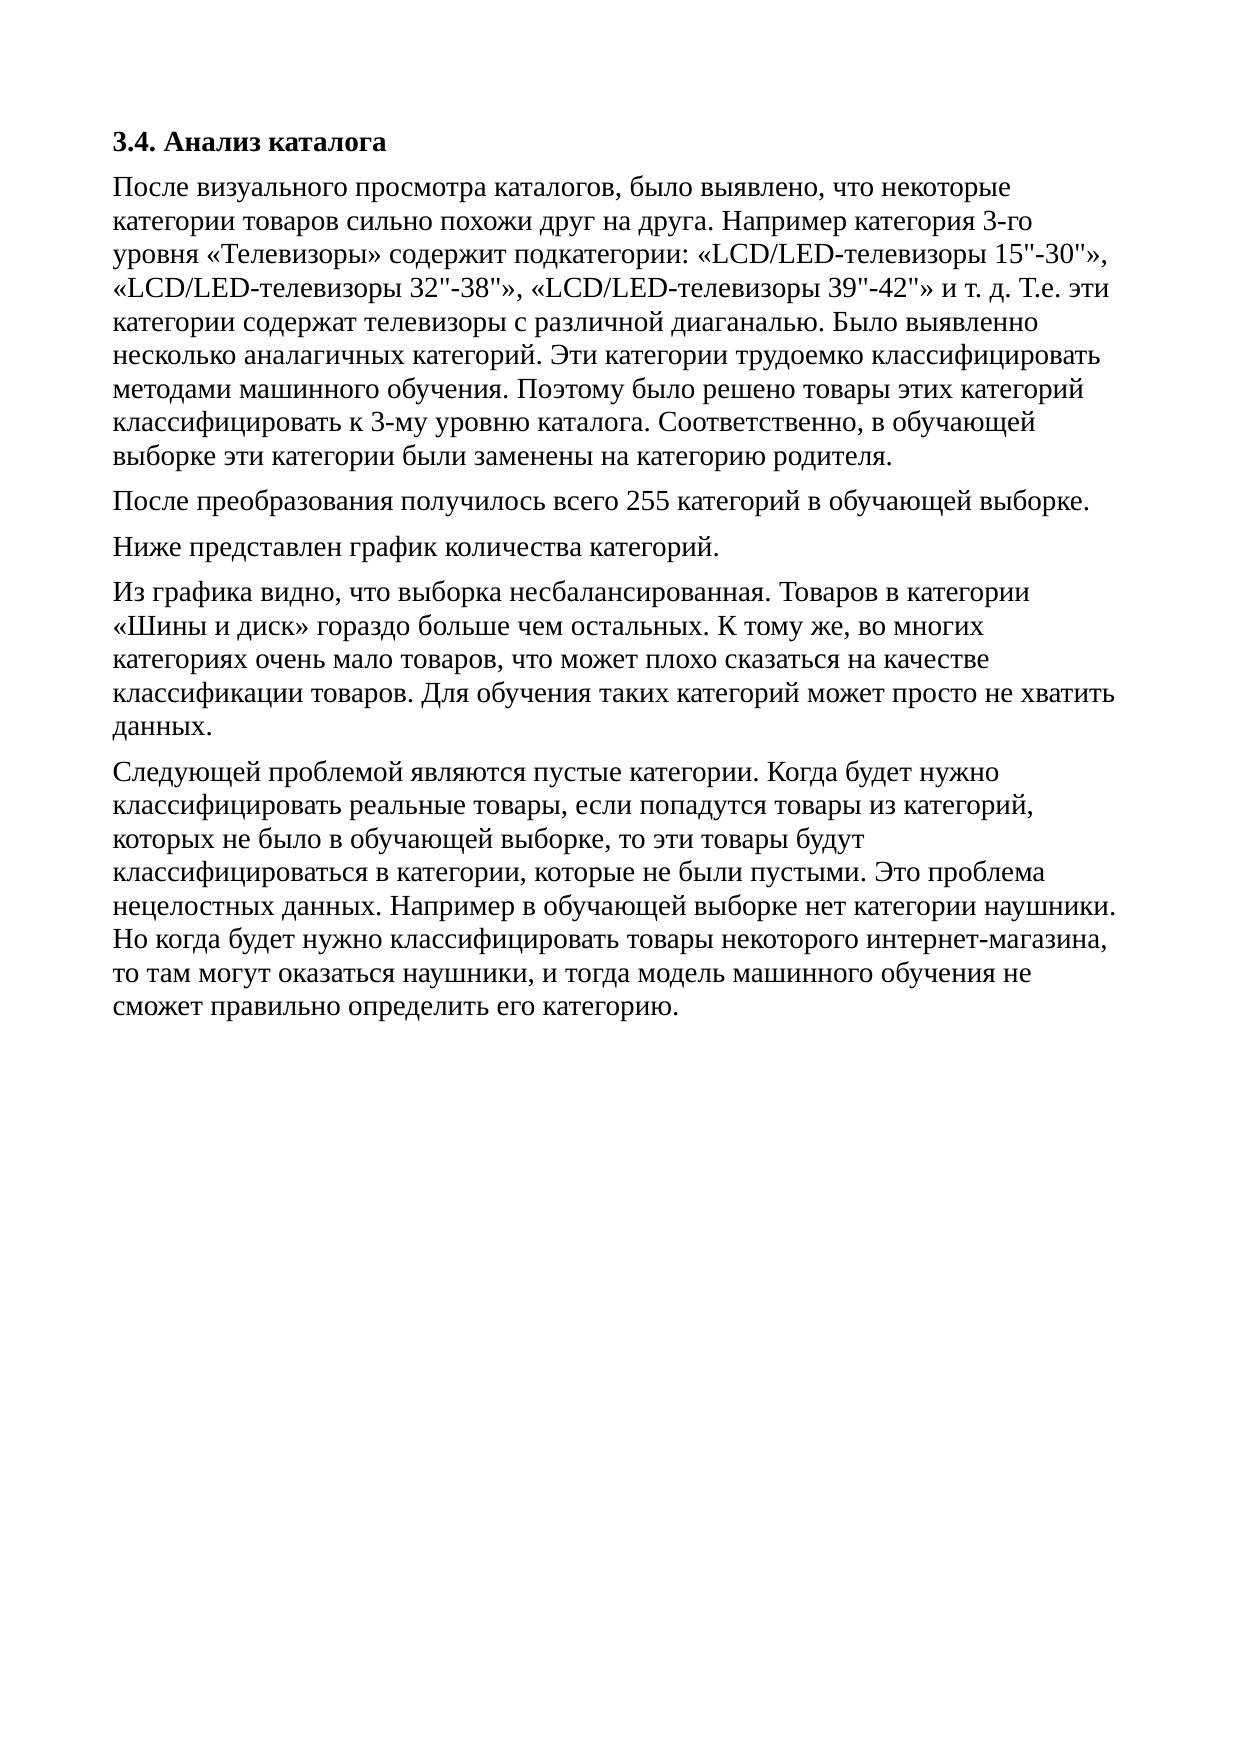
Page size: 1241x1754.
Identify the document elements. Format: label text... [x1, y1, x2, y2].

text После преобразования получилось всего 255 категорий в обучающей выборке. [112, 483, 1122, 517]
text Из графика видно, что выборка несбалансированная. Товаров в категории «Шины и диск» гораздо больше чем остальных. К тому же, во многих категориях очень мало товаров, что может плохо сказаться на качестве классификации товаров. Для обучения таких категорий может просто не хватить данных. [112, 574, 1122, 742]
text После визуального просмотра каталогов, было выявлено, что некоторые категории товаров сильно похожи друг на друга. Например категория 3-го уровня «Телевизоры» содержит подкатегории: «LCD/LED-телевизоры 15"-30"», «LCD/LED-телевизоры 32"-38"», «LCD/LED-телевизоры 39"-42"» и т. д. Т.е. эти категории содержат телевизоры с различной диаганалью. Было выявленно несколько аналагичных категорий. Эти категории трудоемко классифицировать методами машинного обучения. Поэтому было решено товары этих категорий классифицировать к 3-му уровню каталога. Соответственно, в обучающей выборке эти категории были заменены на категорию родителя. [112, 169, 1122, 471]
text 3.4. Анализ каталога [112, 124, 1122, 158]
text Следующей проблемой являются пустые категории. Когда будет нужно классифицировать реальные товары, если попадутся товары из категорий, которых не было в обучающей выборке, то эти товары будут классифицироваться в категории, которые не были пустыми. Это проблема нецелостных данных. Например в обучающей выборке нет категории наушники. Но когда будет нужно классифицировать товары некоторого интернет-магазина, то там могут оказаться наушники, и тогда модель машинного обучения не сможет правильно определить его категорию. [112, 754, 1122, 1022]
text Ниже представлен график количества категорий. [112, 529, 1122, 562]
